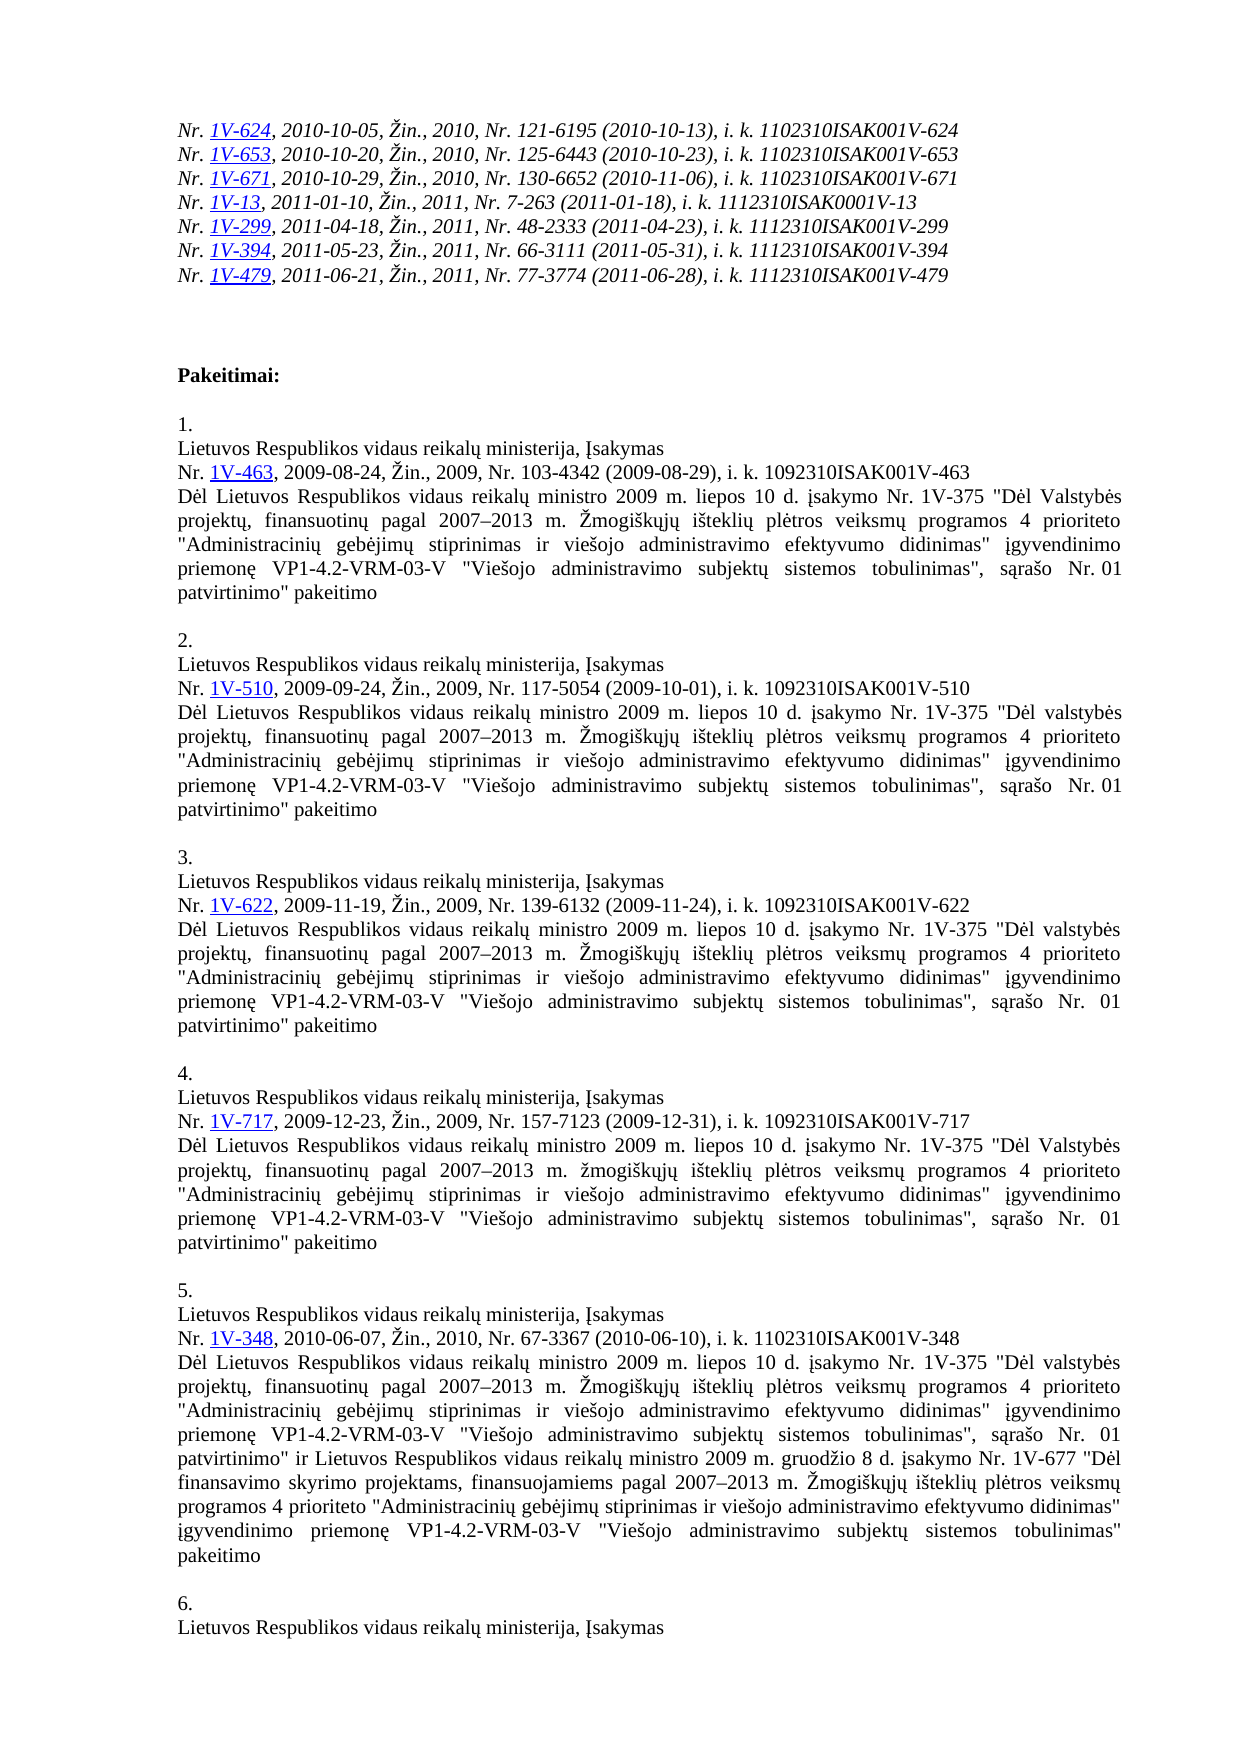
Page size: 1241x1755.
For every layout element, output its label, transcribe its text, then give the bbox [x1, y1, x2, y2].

text 6. [177, 1591, 1122, 1615]
text Nr. 1V-624, 2010-10-05, Žin., 2010, Nr. 121-6195 (2010-10-13), i. k. 1102310ISAK001V-624 [177, 118, 1122, 142]
text 2. [177, 628, 1122, 652]
text Lietuvos Respublikos vidaus reikalų ministerija, Įsakymas [177, 652, 1122, 676]
text Nr. 1V-394, 2011-05-23, Žin., 2011, Nr. 66-3111 (2011-05-31), i. k. 1112310ISAK001V-394 [177, 238, 1122, 262]
text Lietuvos Respublikos vidaus reikalų ministerija, Įsakymas [177, 436, 1122, 460]
text Lietuvos Respublikos vidaus reikalų ministerija, Įsakymas [177, 869, 1122, 893]
text Nr. 1V-671, 2010-10-29, Žin., 2010, Nr. 130-6652 (2010-11-06), i. k. 1102310ISAK001V-671 [177, 166, 1122, 190]
text Nr. 1V-510, 2009-09-24, Žin., 2009, Nr. 117-5054 (2009-10-01), i. k. 1092310ISAK001V-510 [177, 676, 1122, 700]
text Dėl Lietuvos Respublikos vidaus reikalų ministro 2009 m. liepos 10 d. įsakymo Nr. 1V-375 "Dėl valstybės projektų, finansuotinų pagal 2007–2013 m. Žmogiškųjų išteklių plėtros veiksmų programos 4 prioriteto "Administracinių gebėjimų stiprinimas ir viešojo administravimo efektyvumo didinimas" įgyvendinimo priemonę VP1-4.2-VRM-03-V "Viešojo administravimo subjektų sistemos tobulinimas", sąrašo Nr. 01 patvirtinimo" ir Lietuvos Respublikos vidaus reikalų ministro 2009 m. gruodžio 8 d. įsakymo Nr. 1V-677 "Dėl finansavimo skyrimo projektams, finansuojamiems pagal 2007–2013 m. Žmogiškųjų išteklių plėtros veiksmų programos 4 prioriteto "Administracinių gebėjimų stiprinimas ir viešojo administravimo efektyvumo didinimas" įgyvendinimo priemonę VP1-4.2-VRM-03-V "Viešojo administravimo subjektų sistemos tobulinimas" pakeitimo [177, 1350, 1122, 1567]
text 4. [177, 1061, 1122, 1085]
text Lietuvos Respublikos vidaus reikalų ministerija, Įsakymas [177, 1085, 1122, 1109]
text Nr. 1V-479, 2011-06-21, Žin., 2011, Nr. 77-3774 (2011-06-28), i. k. 1112310ISAK001V-479 [177, 262, 1122, 287]
text Nr. 1V-622, 2009-11-19, Žin., 2009, Nr. 139-6132 (2009-11-24), i. k. 1092310ISAK001V-622 [177, 893, 1122, 917]
text Nr. 1V-13, 2011-01-10, Žin., 2011, Nr. 7-263 (2011-01-18), i. k. 1112310ISAK0001V-13 [177, 190, 1122, 214]
text Dėl Lietuvos Respublikos vidaus reikalų ministro 2009 m. liepos 10 d. įsakymo Nr. 1V-375 "Dėl valstybės projektų, finansuotinų pagal 2007–2013 m. Žmogiškųjų išteklių plėtros veiksmų programos 4 prioriteto "Administracinių gebėjimų stiprinimas ir viešojo administravimo efektyvumo didinimas" įgyvendinimo priemonę VP1-4.2-VRM-03-V "Viešojo administravimo subjektų sistemos tobulinimas", sąrašo Nr. 01 patvirtinimo" pakeitimo [177, 917, 1122, 1037]
text Dėl Lietuvos Respublikos vidaus reikalų ministro 2009 m. liepos 10 d. įsakymo Nr. 1V-375 "Dėl Valstybės projektų, finansuotinų pagal 2007–2013 m. Žmogiškųjų išteklių plėtros veiksmų programos 4 prioriteto "Administracinių gebėjimų stiprinimas ir viešojo administravimo efektyvumo didinimas" įgyvendinimo priemonę VP1-4.2-VRM-03-V "Viešojo administravimo subjektų sistemos tobulinimas", sąrašo Nr. 01 patvirtinimo" pakeitimo [177, 484, 1122, 604]
text Nr. 1V-463, 2009-08-24, Žin., 2009, Nr. 103-4342 (2009-08-29), i. k. 1092310ISAK001V-463 [177, 460, 1122, 484]
text 1. [177, 412, 1122, 436]
text Nr. 1V-717, 2009-12-23, Žin., 2009, Nr. 157-7123 (2009-12-31), i. k. 1092310ISAK001V-717 [177, 1109, 1122, 1133]
text Nr. 1V-653, 2010-10-20, Žin., 2010, Nr. 125-6443 (2010-10-23), i. k. 1102310ISAK001V-653 [177, 142, 1122, 166]
text Dėl Lietuvos Respublikos vidaus reikalų ministro 2009 m. liepos 10 d. įsakymo Nr. 1V-375 "Dėl Valstybės projektų, finansuotinų pagal 2007–2013 m. žmogiškųjų išteklių plėtros veiksmų programos 4 prioriteto "Administracinių gebėjimų stiprinimas ir viešojo administravimo efektyvumo didinimas" įgyvendinimo priemonę VP1-4.2-VRM-03-V "Viešojo administravimo subjektų sistemos tobulinimas", sąrašo Nr. 01 patvirtinimo" pakeitimo [177, 1133, 1122, 1254]
text Lietuvos Respublikos vidaus reikalų ministerija, Įsakymas [177, 1302, 1122, 1326]
text Pakeitimai: [177, 363, 1122, 387]
text 5. [177, 1278, 1122, 1302]
text Nr. 1V-299, 2011-04-18, Žin., 2011, Nr. 48-2333 (2011-04-23), i. k. 1112310ISAK001V-299 [177, 214, 1122, 238]
text Lietuvos Respublikos vidaus reikalų ministerija, Įsakymas [177, 1615, 1122, 1639]
text 3. [177, 845, 1122, 869]
text Nr. 1V-348, 2010-06-07, Žin., 2010, Nr. 67-3367 (2010-06-10), i. k. 1102310ISAK001V-348 [177, 1326, 1122, 1350]
text Dėl Lietuvos Respublikos vidaus reikalų ministro 2009 m. liepos 10 d. įsakymo Nr. 1V-375 "Dėl valstybės projektų, finansuotinų pagal 2007–2013 m. Žmogiškųjų išteklių plėtros veiksmų programos 4 prioriteto "Administracinių gebėjimų stiprinimas ir viešojo administravimo efektyvumo didinimas" įgyvendinimo priemonę VP1-4.2-VRM-03-V "Viešojo administravimo subjektų sistemos tobulinimas", sąrašo Nr. 01 patvirtinimo" pakeitimo [177, 700, 1122, 821]
